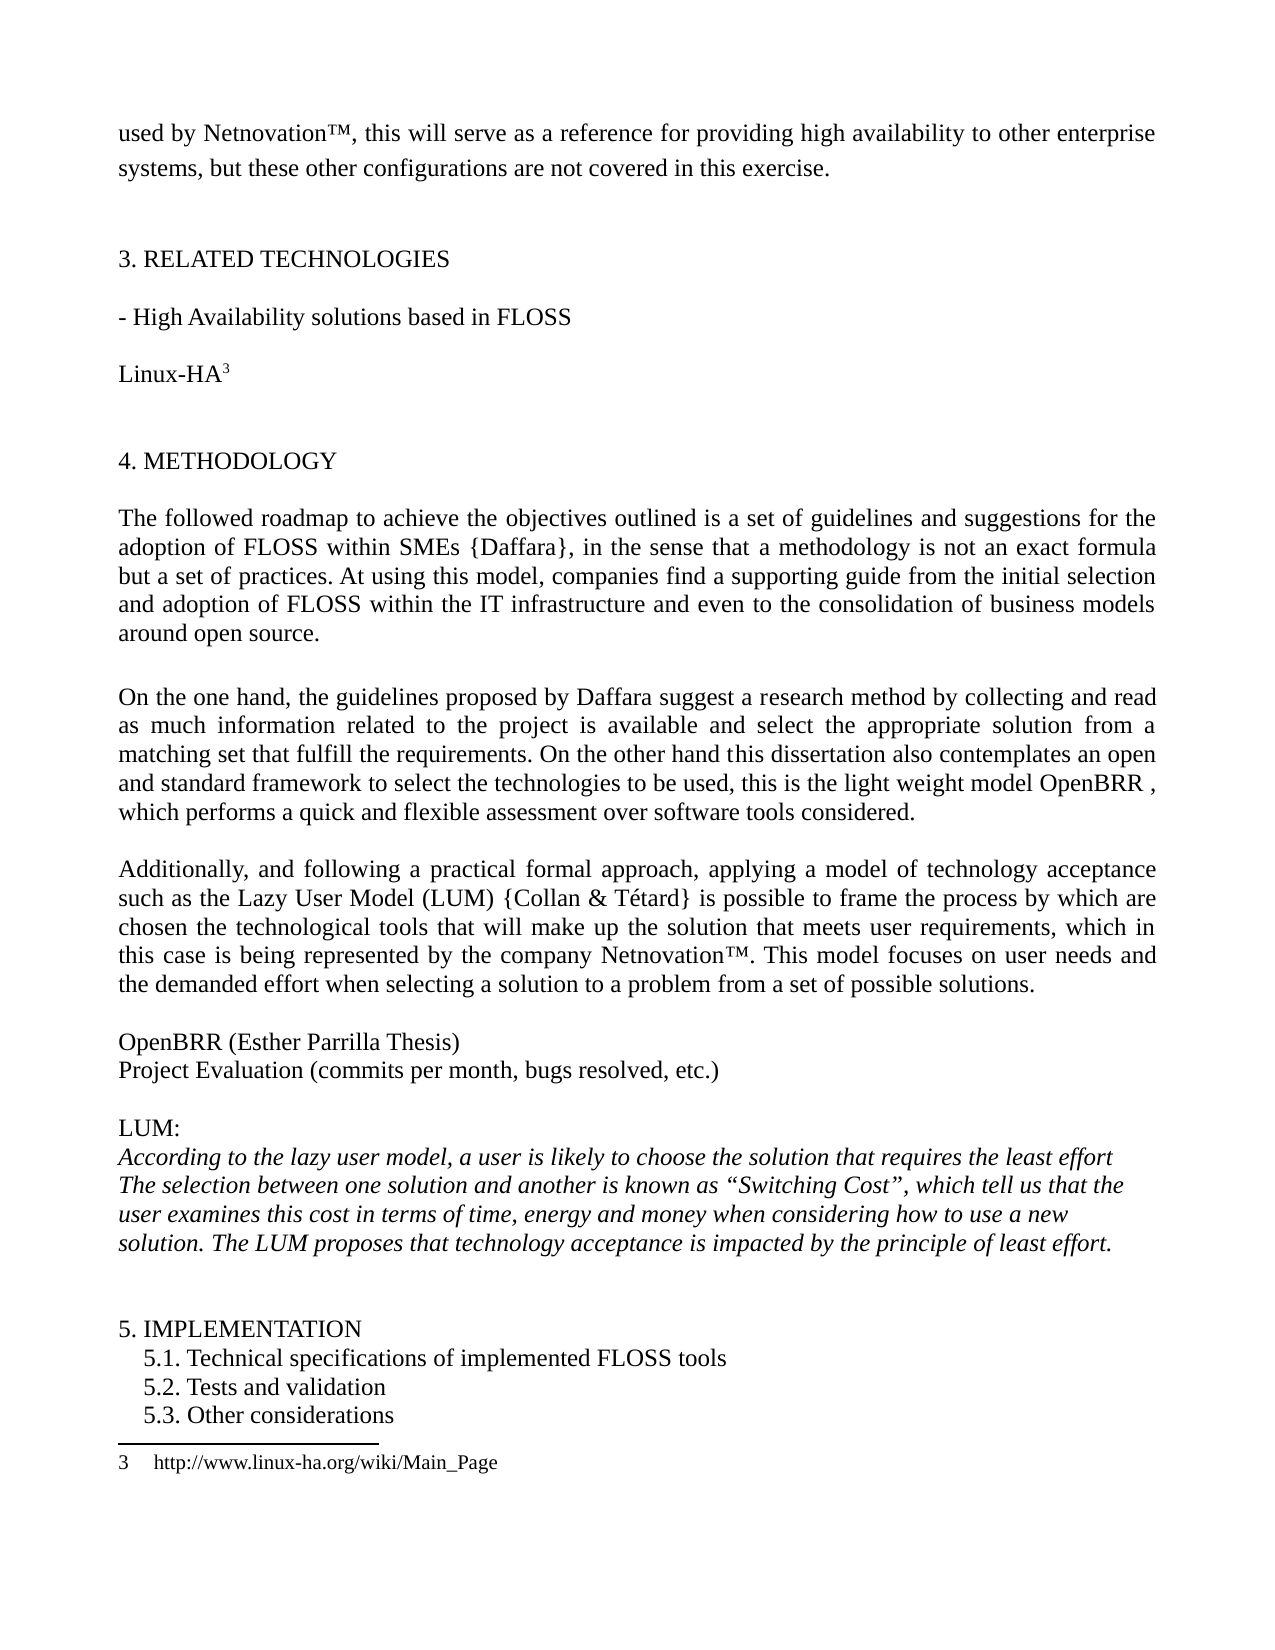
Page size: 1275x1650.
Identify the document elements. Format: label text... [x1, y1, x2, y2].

text On the one hand, the guidelines proposed by Daffara suggest a research method by collecting and read as much information related to the project is available and select the appropriate solution from a matching set that fulfill the requirements. On the other hand this dissertation also contemplates an open and standard framework to select the technologies to be used, this is the light weight model OpenBRR , which performs a quick and flexible assessment over software tools considered. [118, 682, 1157, 825]
text used by Netnovation™, this will serve as a reference for providing high availability to other enterprise systems, but these other configurations are not covered in this exercise. [118, 118, 1157, 181]
text Project Evaluation (commits per month, bugs resolved, etc.) [118, 1055, 1157, 1084]
text Linux-HA [118, 359, 1157, 388]
text 3. RELATED TECHNOLOGIES [118, 244, 1157, 273]
text http://www.linux-ha.org/wiki/Main_Page [118, 1449, 1157, 1474]
text 5. IMPLEMENTATION [118, 1314, 1157, 1343]
text - High Availability solutions based in FLOSS [118, 302, 1157, 331]
text According to the lazy user model, a user is likely to choose the solution that requires the least effort [118, 1142, 1157, 1170]
text OpenBRR (Esther Parrilla Thesis) [118, 1027, 1157, 1055]
text 5.3. Other considerations [118, 1400, 1157, 1429]
text The followed roadmap to achieve the objectives outlined is a set of guidelines and suggestions for the adoption of FLOSS within SMEs {Daffara}, in the sense that a methodology is not an exact formula but a set of practices. At using this model, companies find a supporting guide from the initial selection and adoption of FLOSS within the IT infrastructure and even to the consolidation of business models around open source. [118, 503, 1157, 647]
text 5.1. Technical specifications of implemented FLOSS tools [118, 1343, 1157, 1372]
text 4. METHODOLOGY [118, 446, 1157, 474]
text 5.2. Tests and validation [118, 1372, 1157, 1400]
text Additionally, and following a practical formal approach, applying a model of technology acceptance such as the Lazy User Model (LUM) {Collan & Tétard} is possible to frame the process by which are chosen the technological tools that will make up the solution that meets user requirements, which in this case is being represented by the company Netnovation™. This model focuses on user needs and the demanded effort when selecting a solution to a problem from a set of possible solutions. [118, 854, 1157, 998]
text LUM: [118, 1113, 1157, 1142]
text The selection between one solution and another is known as “Switching Cost”, which tell us that the user examines this cost in terms of time, energy and money when considering how to use a new solution. The LUM proposes that technology acceptance is impacted by the principle of least effort. [118, 1170, 1157, 1257]
